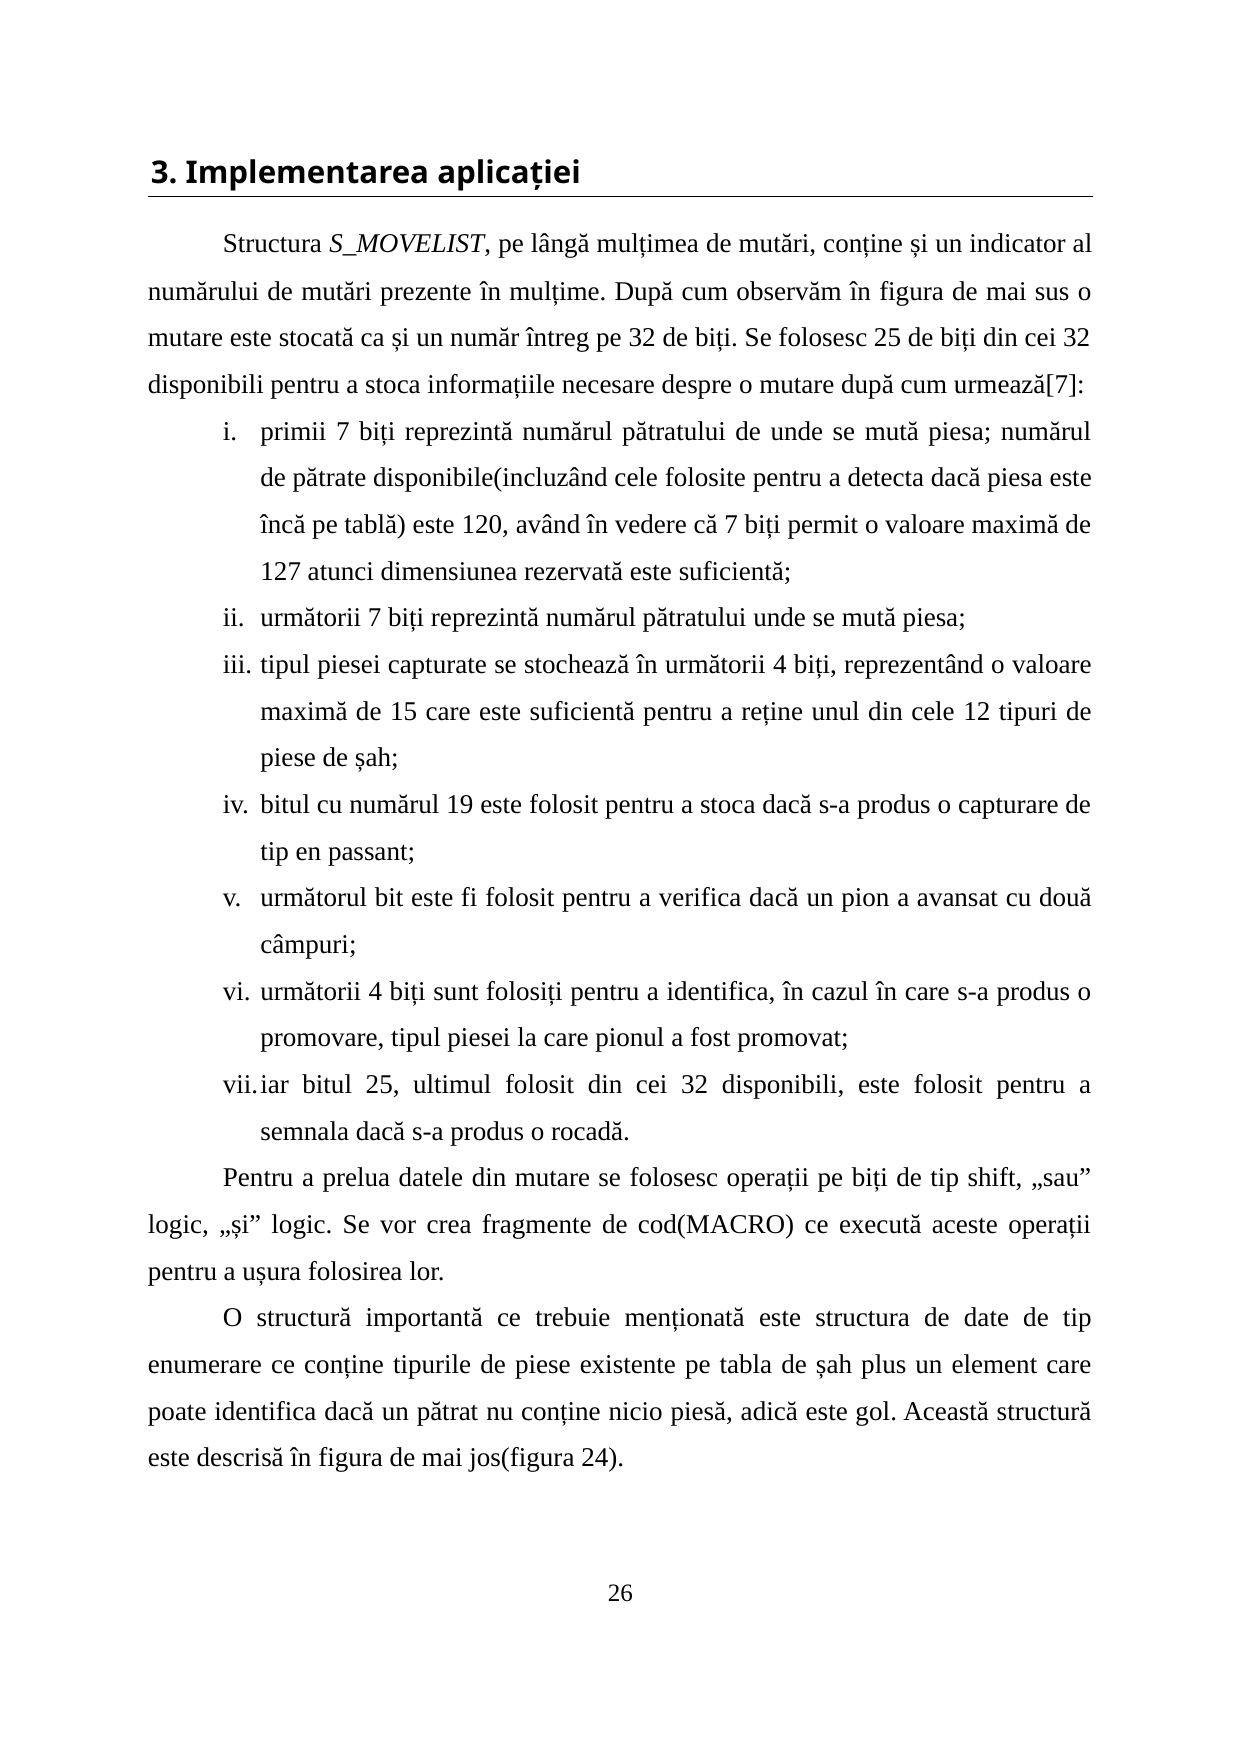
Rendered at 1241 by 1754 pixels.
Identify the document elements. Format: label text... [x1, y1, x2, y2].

list tipul piesei capturate se stochează în următorii 4 biți, reprezentând o valoare maximă de 15 care este suficientă pentru a reține unul din cele 12 tipuri de piese de șah; [223, 648, 1093, 772]
text O structură importantă ce trebuie menționată este structura de date de tip enumerare ce conține tipurile de piese existente pe tabla de șah plus un element care poate identifica dacă un pătrat nu conține nicio piesă, adică este gol. Această structură este descrisă în figura de mai jos(figura 24). [148, 1301, 1093, 1472]
list următorul bit este fi folosit pentru a verifica dacă un pion a avansat cu două câmpuri; [223, 881, 1093, 959]
list iar bitul 25, ultimul folosit din cei 32 disponibili, este folosit pentru a semnala dacă s-a produs o rocadă. [223, 1068, 1093, 1146]
text Pentru a prelua datele din mutare se folosesc operații pe biți de tip shift, „sau” logic, „și” logic. Se vor crea fragmente de cod(MACRO) ce execută aceste operații pentru a ușura folosirea lor. [148, 1161, 1093, 1286]
list următorii 7 biți reprezintă numărul pătratului unde se mută piesa; [223, 601, 1093, 632]
list următorii 4 biți sunt folosiți pentru a identifica, în cazul în care s-a produs o promovare, tipul piesei la care pionul a fost promovat; [223, 975, 1093, 1052]
text Structura S_MOVELIST, pe lângă mulțimea de mutări, conține și un indicator al numărului de mutări prezente în mulțime. După cum observăm în figura de mai sus o mutare este stocată ca și un număr întreg pe 32 de biți. Se folosesc 25 de biți din cei 32 disponibili pentru a stoca informațiile necesare despre o mutare după cum urmează[7]: [148, 226, 1093, 399]
list bitul cu numărul 19 este folosit pentru a stoca dacă s-a produs o capturare de tip en passant; [223, 788, 1093, 866]
list primii 7 biți reprezintă numărul pătratului de unde se mută piesa; numărul de pătrate disponibile(incluzând cele folosite pentru a detecta dacă piesa este încă pe tablă) este 120, având în vedere că 7 biți permit o valoare maximă de 127 atunci dimensiunea rezervată este suficientă; [223, 415, 1093, 586]
